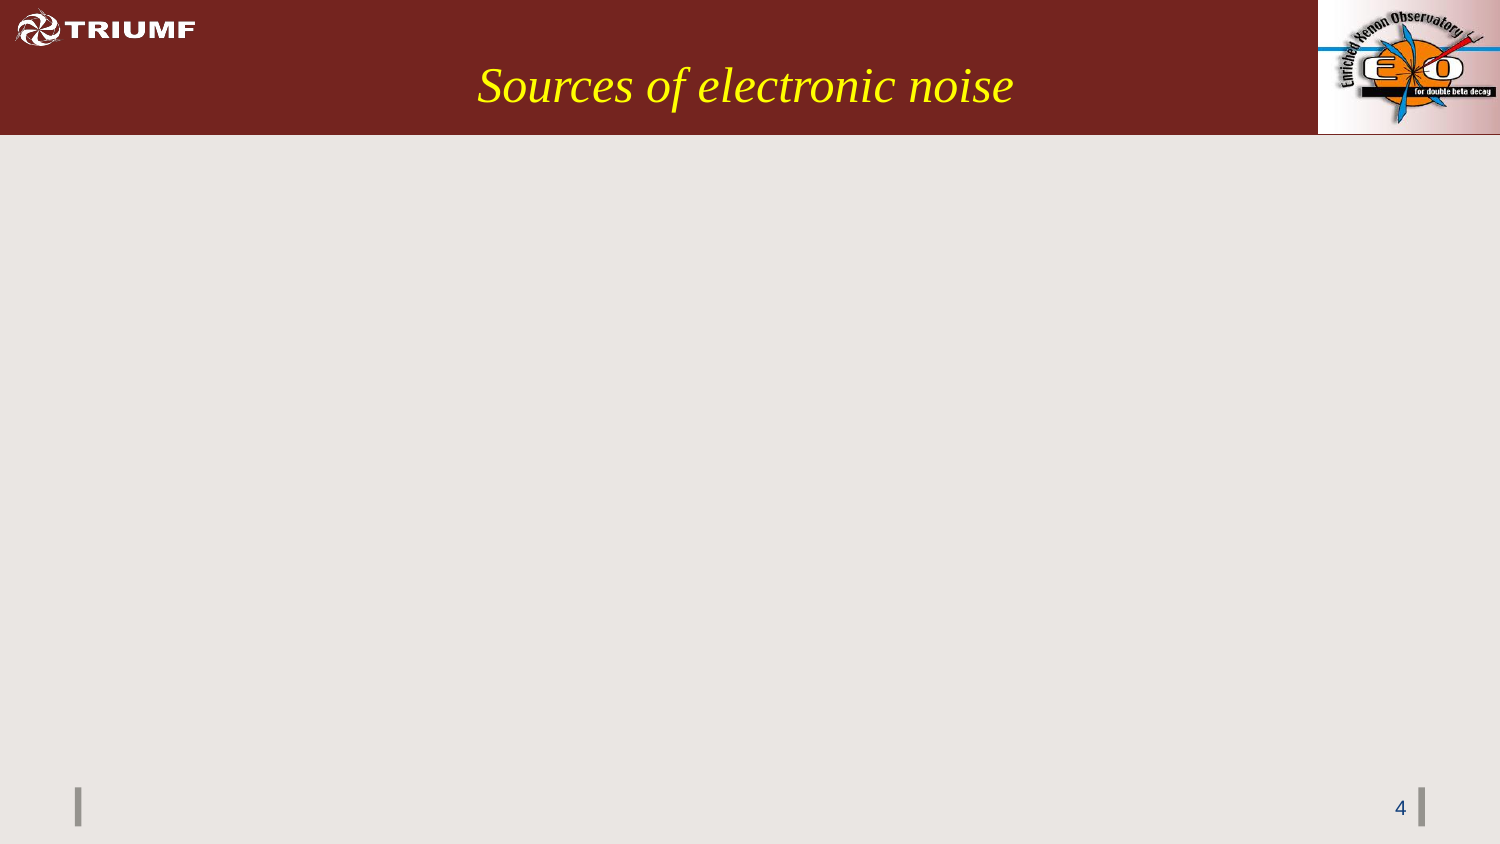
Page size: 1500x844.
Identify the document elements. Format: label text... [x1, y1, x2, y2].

picture [1318, 0, 1500, 134]
picture [15, 8, 195, 46]
text_box Sources of electronic noise [462, 32, 1038, 134]
slide_number [1380, 787, 1419, 844]
